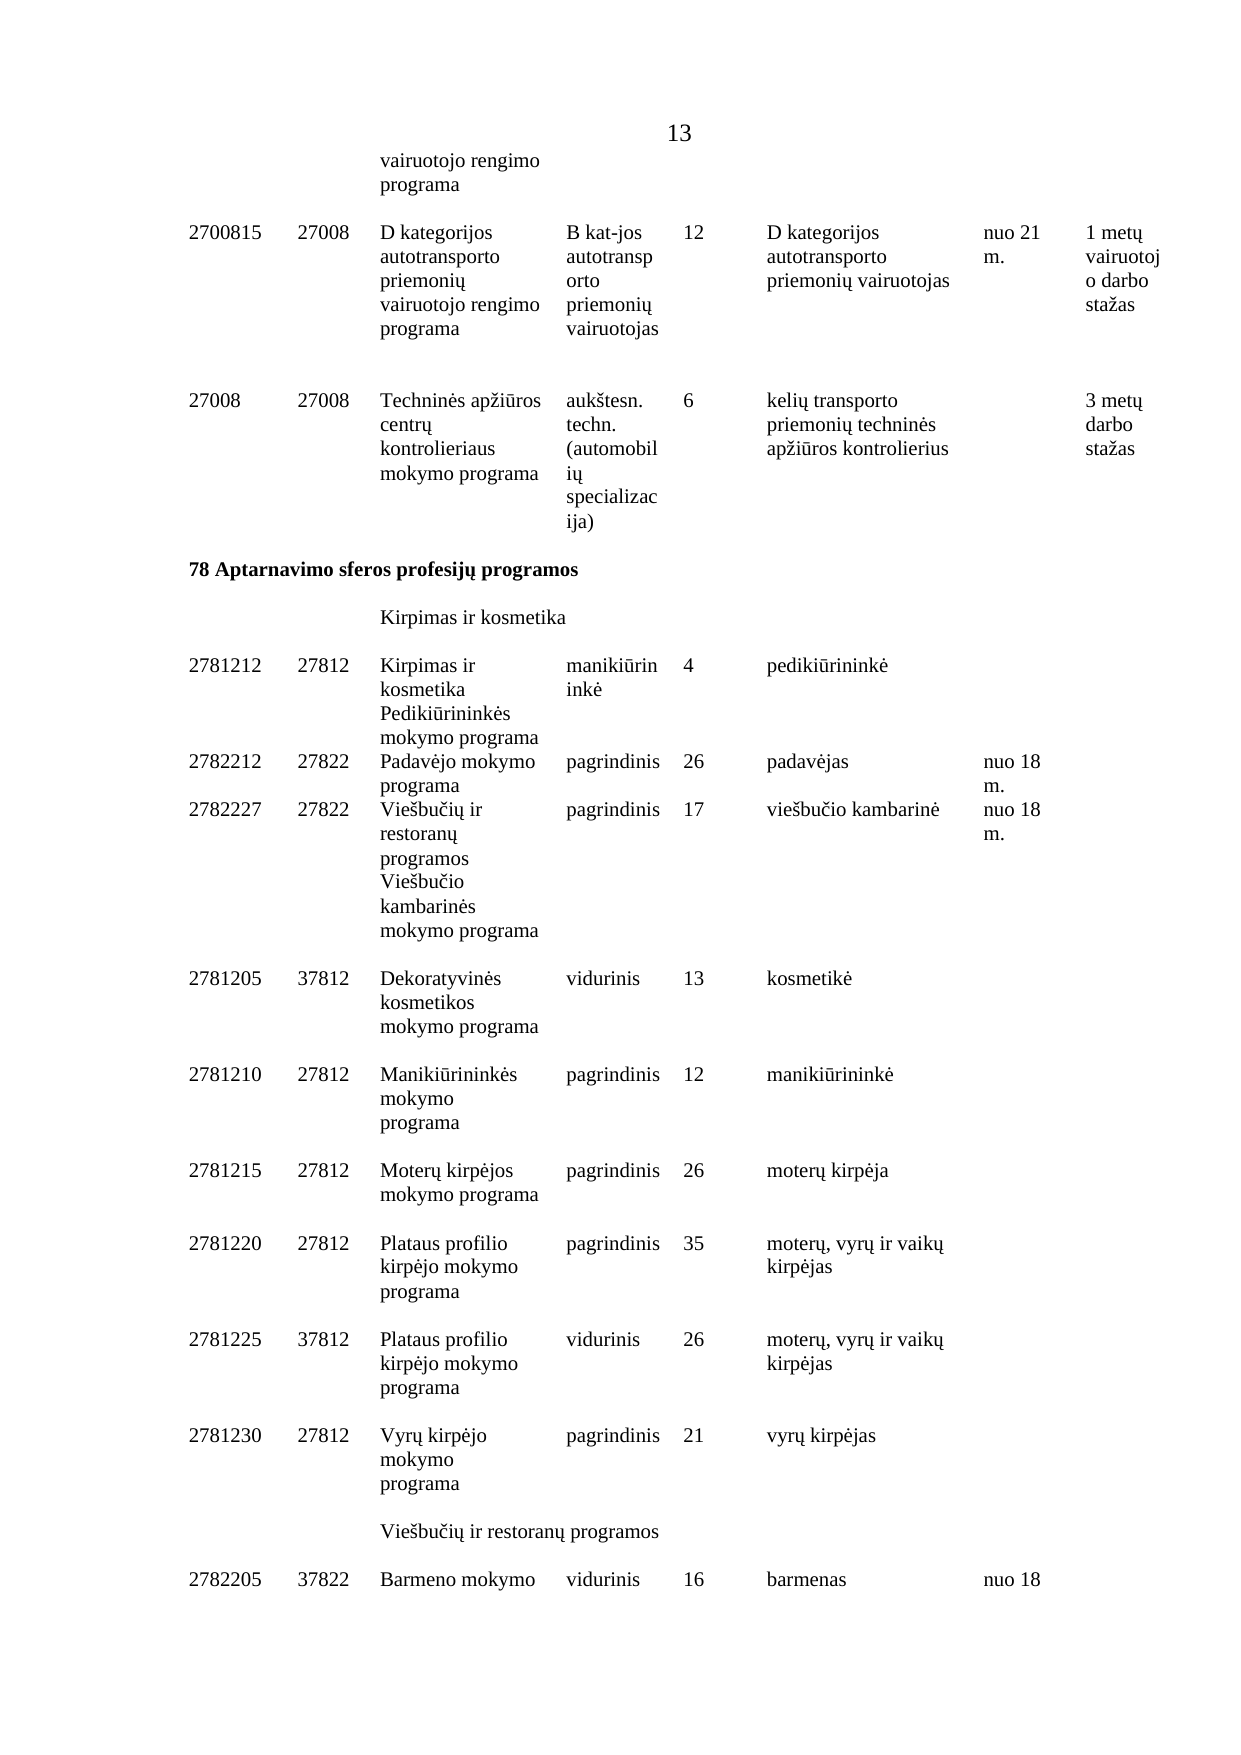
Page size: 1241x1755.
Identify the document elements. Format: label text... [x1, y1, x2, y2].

table_cell [1176, 1062, 1186, 1110]
table_cell [555, 1182, 672, 1206]
table_cell [1176, 268, 1186, 292]
table_cell [972, 340, 1074, 364]
table_cell [972, 268, 1074, 292]
table_cell [672, 1303, 755, 1327]
table_cell [755, 1303, 972, 1327]
table_cell [1176, 797, 1186, 942]
table_cell [1176, 220, 1186, 268]
table_cell [369, 629, 555, 653]
table_cell [972, 1327, 1074, 1375]
table_cell [1186, 533, 1204, 557]
table_cell [1074, 581, 1176, 605]
table_cell [972, 1279, 1074, 1303]
table_cell pagrindinis [555, 1423, 672, 1471]
table_cell [1186, 1495, 1204, 1519]
table_cell [672, 1206, 755, 1230]
table_cell Kirpimas ir kosmetika [369, 605, 972, 629]
table_cell 4 [672, 653, 755, 749]
table_cell 27008 [286, 220, 368, 268]
table_cell [972, 581, 1074, 605]
table_cell [1176, 749, 1186, 797]
table_cell [972, 1303, 1074, 1327]
table_cell [1186, 1567, 1204, 1591]
table_cell [369, 1206, 555, 1230]
table_cell [369, 340, 555, 364]
table_cell [1074, 1110, 1176, 1134]
table_cell [1176, 460, 1186, 484]
table_cell vairuotojo rengimo [369, 148, 555, 172]
table_cell [1176, 148, 1186, 172]
table_cell [1176, 990, 1186, 1038]
table_cell [369, 1303, 555, 1327]
table_cell 27822 [286, 797, 368, 942]
table_cell [1176, 485, 1186, 508]
table_cell [286, 509, 368, 533]
table_cell [755, 1399, 972, 1423]
table_cell [755, 581, 972, 605]
table_cell 2782212 [177, 749, 286, 797]
table_cell [1176, 653, 1186, 749]
table_cell [1074, 1495, 1176, 1519]
table_cell [972, 1375, 1074, 1399]
table_cell [1176, 340, 1186, 364]
table_cell [1186, 460, 1204, 484]
table_cell Plataus profilio kirpėjo mokymo programa [369, 1230, 555, 1303]
table_cell 27812 [286, 1230, 368, 1278]
table_cell [177, 364, 286, 388]
table_cell [1074, 1567, 1176, 1591]
table_cell 2781220 [177, 1230, 286, 1278]
table_cell [972, 460, 1074, 484]
table_cell [1074, 1543, 1176, 1567]
table_cell [672, 196, 755, 220]
table_cell 21 [672, 1423, 755, 1471]
table_cell 35 [672, 1230, 755, 1278]
table_cell [286, 1303, 368, 1327]
table_cell nuo 18 m. [972, 797, 1074, 942]
table_cell [972, 1471, 1074, 1495]
table_cell [177, 1495, 286, 1519]
table_cell [972, 1038, 1074, 1062]
table_cell [555, 172, 672, 196]
table_cell [286, 1182, 368, 1206]
table_cell [286, 1279, 368, 1303]
table_cell [672, 990, 755, 1038]
table_cell [1074, 533, 1176, 557]
table_cell kelių transporto priemonių techninės apžiūros kontrolierius [755, 388, 972, 484]
table_cell [286, 268, 368, 292]
table_cell [177, 1471, 286, 1495]
table_cell [177, 629, 286, 653]
table_cell [555, 1303, 672, 1327]
table_cell [369, 1038, 555, 1062]
table_cell [755, 1182, 972, 1206]
table_cell [672, 942, 755, 966]
table_cell [1186, 990, 1204, 1038]
table_cell Dekoratyvinės kosmetikos mokymo programa [369, 966, 555, 1038]
table_cell [1176, 966, 1186, 990]
table_cell [972, 1182, 1074, 1206]
table_cell [177, 1110, 286, 1134]
table_cell programa [369, 1471, 555, 1495]
table_cell [1186, 364, 1204, 388]
table_cell [177, 942, 286, 966]
table_cell [755, 1110, 972, 1134]
table_cell [177, 605, 286, 629]
table_cell [1074, 1206, 1176, 1230]
table_cell [672, 148, 755, 172]
table_cell [972, 1543, 1074, 1567]
table_cell [1176, 533, 1186, 557]
table_cell 37812 [286, 966, 368, 990]
table_cell [177, 581, 286, 605]
table_cell [1074, 1423, 1176, 1471]
table_cell [972, 629, 1074, 653]
table_cell 2782227 [177, 797, 286, 942]
table_cell 2781210 [177, 1062, 286, 1110]
table_cell [286, 629, 368, 653]
table_cell [1074, 460, 1176, 484]
table_cell [1176, 292, 1186, 340]
table_cell [286, 605, 368, 629]
table_cell [1176, 1543, 1186, 1567]
table_cell 2781230 [177, 1423, 286, 1471]
table_cell [1186, 1423, 1204, 1471]
table_cell [755, 1375, 972, 1399]
table_cell [672, 1399, 755, 1423]
table_cell [1176, 1182, 1186, 1206]
table_cell [1186, 1471, 1204, 1495]
table_cell [755, 629, 972, 653]
table_cell 6 [672, 388, 755, 460]
table_cell [1074, 364, 1176, 388]
table_cell pagrindinis [555, 749, 672, 797]
table_cell 26 [672, 749, 755, 797]
table_cell [1186, 220, 1204, 268]
table_cell [972, 148, 1074, 172]
table_cell [755, 1543, 972, 1567]
table_cell Barmeno mokymo [369, 1567, 555, 1591]
table_cell [1176, 1158, 1186, 1182]
table_cell [1186, 1158, 1204, 1182]
table_cell 16 [672, 1567, 755, 1591]
table_cell [177, 509, 286, 533]
table_cell [1176, 1519, 1186, 1543]
table_cell [972, 292, 1074, 340]
table_cell moterų, vyrų ir vaikų kirpėjas [755, 1230, 972, 1278]
table_cell [972, 966, 1074, 990]
table_cell [672, 1110, 755, 1134]
table_cell [672, 1279, 755, 1303]
table_cell [286, 364, 368, 388]
table_cell [286, 1495, 368, 1519]
table_cell 27812 [286, 1062, 368, 1110]
table_cell moterų, vyrų ir vaikų kirpėjas [755, 1327, 972, 1375]
table_cell 37812 [286, 1327, 368, 1375]
table_cell [1074, 557, 1176, 581]
table_cell [177, 1303, 286, 1327]
table_cell [177, 460, 286, 484]
table_cell nuo 21 m. [972, 220, 1074, 268]
table_cell [369, 942, 555, 966]
table_cell [1186, 509, 1204, 533]
table_cell [1074, 1038, 1176, 1062]
table_cell [1176, 1327, 1186, 1375]
table_cell [177, 1182, 286, 1206]
table_cell [672, 1375, 755, 1399]
table_cell [1186, 1543, 1204, 1567]
table_cell [369, 581, 555, 605]
table_cell 27822 [286, 749, 368, 797]
table_cell [286, 1038, 368, 1062]
table_cell [555, 581, 672, 605]
table_cell [177, 268, 286, 292]
table_cell [755, 1134, 972, 1158]
table_cell [369, 364, 555, 388]
table_cell [755, 942, 972, 966]
table_cell [1186, 1230, 1204, 1278]
table_cell [1074, 749, 1176, 797]
table_cell [286, 148, 368, 172]
table_cell B kat-jos autotransporto priemonių vairuotojas [555, 220, 672, 388]
table_cell [1074, 1327, 1176, 1375]
table_cell barmenas [755, 1567, 972, 1591]
table_cell [1074, 1471, 1176, 1495]
table_cell [1186, 1519, 1204, 1543]
table_cell pagrindinis [555, 1230, 672, 1278]
table_cell [1176, 1230, 1186, 1278]
table_cell 27812 [286, 1423, 368, 1471]
table_cell [286, 196, 368, 220]
table_cell D kategorijos autotransporto priemonių vairuotojo rengimo programa [369, 220, 555, 340]
table_cell kosmetikė [755, 966, 972, 990]
table_cell [1176, 1471, 1186, 1495]
table_cell [1074, 1399, 1176, 1423]
table_cell [672, 172, 755, 196]
table_cell [286, 172, 368, 196]
table_cell [555, 942, 672, 966]
table_cell [755, 196, 972, 220]
table_cell [672, 1134, 755, 1158]
table_cell D kategorijos autotransporto priemonių vairuotojas [755, 220, 972, 292]
table_cell Plataus profilio kirpėjo mokymo programa [369, 1327, 555, 1399]
table_cell [755, 1495, 972, 1519]
table_cell [972, 557, 1074, 581]
table_cell [672, 533, 755, 557]
table_cell [1176, 196, 1186, 220]
table_cell pedikiūrininkė [755, 653, 972, 749]
table_cell [177, 340, 286, 364]
table_cell [1186, 749, 1204, 797]
table_cell [1186, 485, 1204, 508]
table_cell [1186, 605, 1204, 629]
table_cell [286, 581, 368, 605]
table_cell [1074, 485, 1176, 508]
table_cell [1074, 196, 1176, 220]
table_cell [1186, 653, 1204, 749]
table_cell [1186, 388, 1204, 460]
table_cell [286, 1399, 368, 1423]
table_cell [555, 1038, 672, 1062]
table_cell [1176, 1399, 1186, 1423]
table_cell [755, 509, 972, 533]
table_cell [755, 340, 972, 364]
table_cell [1186, 1038, 1204, 1062]
table_cell [177, 1134, 286, 1158]
table_cell [555, 1471, 672, 1495]
table_cell Viešbučių ir restoranų programos Viešbučio kambarinės mokymo programa [369, 797, 555, 942]
table_cell [972, 1399, 1074, 1423]
table_cell 27008 [286, 388, 368, 460]
table_cell [286, 1134, 368, 1158]
table_cell [286, 1471, 368, 1495]
table_cell 2700815 [177, 220, 286, 268]
table_cell [755, 990, 972, 1038]
table_cell [177, 1375, 286, 1399]
table_cell [1074, 1158, 1176, 1182]
table_cell [1176, 581, 1186, 605]
table_cell manikiūrininkė [755, 1062, 972, 1110]
table_cell [972, 1519, 1074, 1543]
table_cell [286, 990, 368, 1038]
table_cell [1074, 1182, 1176, 1206]
table_cell [177, 485, 286, 508]
table_cell [1186, 942, 1204, 966]
table_cell [672, 340, 755, 364]
table_cell [755, 1038, 972, 1062]
table_cell [672, 292, 755, 340]
table_cell [1074, 797, 1176, 942]
table_cell 2781215 [177, 1158, 286, 1182]
table_cell [555, 629, 672, 653]
table_cell [755, 533, 972, 557]
table_cell [286, 1206, 368, 1230]
table_cell [972, 1495, 1074, 1519]
table_cell [1186, 1375, 1204, 1399]
table_cell vidurinis [555, 966, 672, 990]
table_cell [972, 172, 1074, 196]
table_cell [672, 1471, 755, 1495]
table_cell [1176, 388, 1186, 460]
table_cell [1186, 340, 1204, 364]
table_cell [1074, 172, 1176, 196]
table_cell [1074, 966, 1176, 990]
table_cell [1176, 1206, 1186, 1230]
table_cell 17 [672, 797, 755, 942]
table_cell vyrų kirpėjas [755, 1423, 972, 1471]
table_cell [972, 605, 1074, 629]
table_cell [1186, 1062, 1204, 1110]
table_cell [1176, 1375, 1186, 1399]
table_cell [1186, 196, 1204, 220]
table_cell [555, 1110, 672, 1134]
table_cell [1186, 1327, 1204, 1375]
table_cell [1186, 1110, 1204, 1134]
table_cell [1074, 629, 1176, 653]
table_cell [972, 533, 1074, 557]
table_cell [1176, 605, 1186, 629]
table_cell [672, 1543, 755, 1567]
table_cell [555, 1206, 672, 1230]
table_cell 27008 [177, 388, 286, 460]
table_cell [672, 629, 755, 653]
table_cell [555, 1543, 672, 1567]
table_cell [286, 340, 368, 364]
table_cell [755, 148, 972, 172]
table_cell pagrindinis [555, 797, 672, 942]
table_cell [972, 364, 1074, 388]
table_cell [755, 172, 972, 196]
table_cell [972, 485, 1074, 508]
table_cell Padavėjo mokymo programa [369, 749, 555, 797]
table_cell [1176, 364, 1186, 388]
table_cell [1186, 581, 1204, 605]
table_cell [177, 1519, 286, 1543]
table_cell [369, 509, 555, 533]
table_cell [177, 148, 286, 172]
table_cell 12 [672, 1062, 755, 1110]
table_cell [672, 509, 755, 533]
table_cell Vyrų kirpėjo mokymo [369, 1423, 555, 1471]
table_cell [177, 533, 286, 557]
table_cell [1176, 1303, 1186, 1327]
table_cell [369, 1134, 555, 1158]
table_cell [286, 460, 368, 484]
table_cell [972, 1423, 1074, 1471]
table_cell [1176, 1495, 1186, 1519]
table_cell [1176, 557, 1186, 581]
table_cell Kirpimas ir kosmetika Pedikiūrininkės mokymo programa [369, 653, 555, 749]
table_cell [972, 196, 1074, 220]
table_cell [1186, 1399, 1204, 1423]
table_cell padavėjas [755, 749, 972, 797]
table_cell [555, 1399, 672, 1423]
table_cell [972, 1062, 1074, 1110]
table_cell [672, 1182, 755, 1206]
table_cell [1074, 1303, 1176, 1327]
table_cell 1 metų vairuotojo darbo stažas [1074, 220, 1176, 364]
table_cell [972, 1206, 1074, 1230]
table_cell [286, 533, 368, 557]
table_cell [1176, 1423, 1186, 1471]
table_cell Moterų kirpėjos mokymo programa [369, 1158, 555, 1206]
table_cell [1186, 1206, 1204, 1230]
table_cell programa [369, 172, 555, 196]
table_cell [672, 364, 755, 388]
table_cell [672, 1495, 755, 1519]
table_cell [286, 1543, 368, 1567]
table_cell [1186, 629, 1204, 653]
table_cell [972, 1134, 1074, 1158]
table_cell [369, 1495, 555, 1519]
table_cell Manikiūrininkės mokymo [369, 1062, 555, 1110]
table_cell 13 [672, 966, 755, 990]
table_cell [1074, 1230, 1176, 1278]
table_cell [555, 990, 672, 1038]
table_cell nuo 18 [972, 1567, 1074, 1591]
table_cell [1176, 629, 1186, 653]
table_cell [555, 1279, 672, 1303]
table_cell 12 [672, 220, 755, 268]
table_cell [286, 1519, 368, 1543]
table_cell [177, 292, 286, 340]
table_cell pagrindinis [555, 1062, 672, 1110]
table_cell [1186, 292, 1204, 340]
table_cell [1186, 1134, 1204, 1158]
table_cell Viešbučių ir restoranų programos [369, 1519, 972, 1543]
table_cell [177, 1038, 286, 1062]
table_cell [1186, 1279, 1204, 1303]
table_cell 3 metų darbo stažas [1074, 388, 1176, 460]
table_cell viešbučio kambarinė [755, 797, 972, 942]
table_cell [555, 196, 672, 220]
table_cell [1186, 172, 1204, 196]
table_cell [177, 1279, 286, 1303]
table_cell [1074, 653, 1176, 749]
table_cell 26 [672, 1158, 755, 1182]
table_cell [1176, 172, 1186, 196]
table_cell [1176, 509, 1186, 533]
table_cell [177, 1543, 286, 1567]
table_cell [755, 1279, 972, 1303]
table_cell pagrindinis [555, 1158, 672, 1182]
table_cell [1074, 509, 1176, 533]
table_cell [555, 533, 672, 557]
table_cell [1186, 1303, 1204, 1327]
table_cell 2782205 [177, 1567, 286, 1591]
table_cell [672, 268, 755, 292]
table_cell [286, 1110, 368, 1134]
table_cell [1074, 942, 1176, 966]
table_cell programa [369, 1110, 555, 1134]
table_cell [972, 388, 1074, 460]
table_cell [286, 1375, 368, 1399]
table_cell [286, 942, 368, 966]
table_cell [1074, 1134, 1176, 1158]
table_cell [1176, 1279, 1186, 1303]
table_cell [177, 172, 286, 196]
table_cell [1176, 1134, 1186, 1158]
table_cell [1074, 1279, 1176, 1303]
table_cell [1074, 1062, 1176, 1110]
table_cell 2781205 [177, 966, 286, 990]
table_cell [369, 533, 555, 557]
table_cell [369, 1399, 555, 1423]
table_cell [1074, 605, 1176, 629]
table_cell [972, 942, 1074, 966]
table_cell [555, 1375, 672, 1399]
table_cell [755, 1471, 972, 1495]
table_cell [1176, 1038, 1186, 1062]
table_cell moterų kirpėja [755, 1158, 972, 1182]
table_cell [1074, 1519, 1176, 1543]
table_cell [1176, 1567, 1186, 1591]
table_cell [972, 653, 1074, 749]
table_cell [972, 1110, 1074, 1134]
table_cell [369, 1543, 555, 1567]
table_cell [286, 485, 368, 508]
table_cell [972, 1230, 1074, 1278]
table_cell 78 Aptarnavimo sferos profesijų programos [177, 557, 972, 581]
table_cell [1186, 148, 1204, 172]
table_cell [755, 1206, 972, 1230]
table_cell [1186, 1182, 1204, 1206]
table_cell 2781212 [177, 653, 286, 749]
table_cell [1074, 148, 1176, 172]
table_cell 27812 [286, 1158, 368, 1182]
table_cell nuo 18 m. [972, 749, 1074, 797]
table_cell [672, 581, 755, 605]
table_cell 26 [672, 1327, 755, 1375]
table_cell manikiūrininkė [555, 653, 672, 749]
table_cell [1176, 942, 1186, 966]
table_cell [555, 1495, 672, 1519]
table_cell [755, 364, 972, 388]
table_cell [555, 148, 672, 172]
table_cell vidurinis [555, 1567, 672, 1591]
table_cell [177, 1399, 286, 1423]
table_cell [369, 196, 555, 220]
table_cell [555, 1134, 672, 1158]
table_cell 37822 [286, 1567, 368, 1591]
table_cell [972, 990, 1074, 1038]
table_cell Techninės apžiūros centrų kontrolieriaus mokymo programa [369, 388, 555, 508]
table_cell [1186, 797, 1204, 942]
table_cell [1186, 268, 1204, 292]
table_cell 27812 [286, 653, 368, 749]
table_cell vidurinis [555, 1327, 672, 1375]
table_cell [755, 485, 972, 508]
table_cell [755, 292, 972, 340]
table_cell [177, 196, 286, 220]
table_cell 2781225 [177, 1327, 286, 1375]
table_cell [672, 485, 755, 508]
table_cell [672, 460, 755, 484]
table_cell [972, 509, 1074, 533]
table_cell [1186, 557, 1204, 581]
table_cell [972, 1158, 1074, 1182]
table_cell [1176, 1110, 1186, 1134]
table_cell [177, 1206, 286, 1230]
table_cell aukštesn. techn. (automobilių specializacija) [555, 388, 672, 533]
table_cell [177, 990, 286, 1038]
table_cell [1074, 990, 1176, 1038]
table_cell [286, 292, 368, 340]
table_cell [1186, 966, 1204, 990]
table_cell [1074, 1375, 1176, 1399]
table_cell [672, 1038, 755, 1062]
